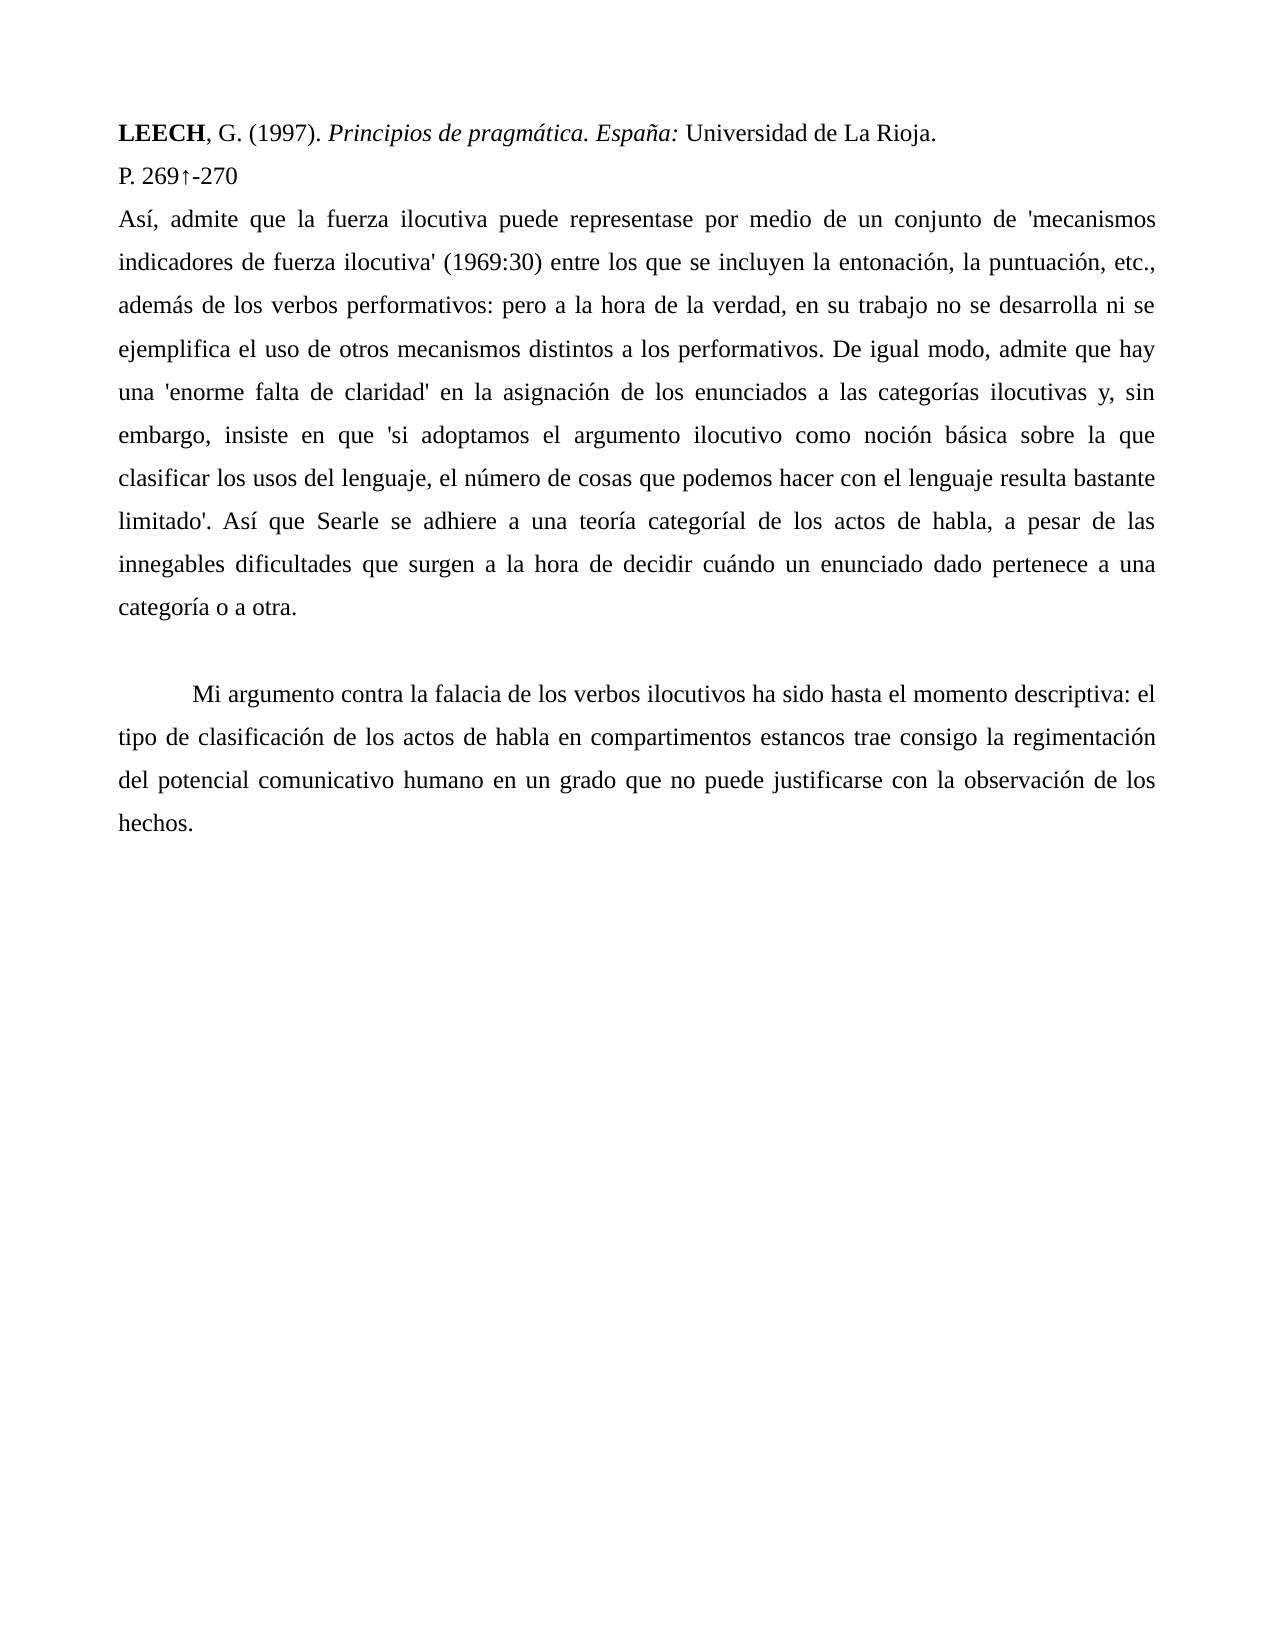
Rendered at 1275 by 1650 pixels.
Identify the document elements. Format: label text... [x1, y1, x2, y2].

text Así, admite que la fuerza ilocutiva puede representase por medio de un conjunto de 'mecanismos indicadores de fuerza ilocutiva' (1969:30) entre los que se incluyen la entonación, la puntuación, etc., además de los verbos performativos: pero a la hora de la verdad, en su trabajo no se desarrolla ni se ejemplifica el uso de otros mecanismos distintos a los performativos. De igual modo, admite que hay una 'enorme falta de claridad' en la asignación de los enunciados a las categorías ilocutivas y, sin embargo, insiste en que 'si adoptamos el argumento ilocutivo como noción básica sobre la que clasificar los usos del lenguaje, el número de cosas que podemos hacer con el lenguaje resulta bastante limitado'. Así que Searle se adhiere a una teoría categoríal de los actos de habla, a pesar de las innegables dificultades que surgen a la hora de decidir cuándo un enunciado dado pertenece a una categoría o a otra. [118, 204, 1157, 621]
text P. 269↑-270 [118, 161, 1157, 190]
text LEECH, G. (1997). Principios de pragmática. España: Universidad de La Rioja. [118, 118, 1157, 147]
text Mi argumento contra la falacia de los verbos ilocutivos ha sido hasta el momento descriptiva: el tipo de clasificación de los actos de habla en compartimentos estancos trae consigo la regimentación del potencial comunicativo humano en un grado que no puede justificarse con la observación de los hechos. [118, 679, 1157, 837]
